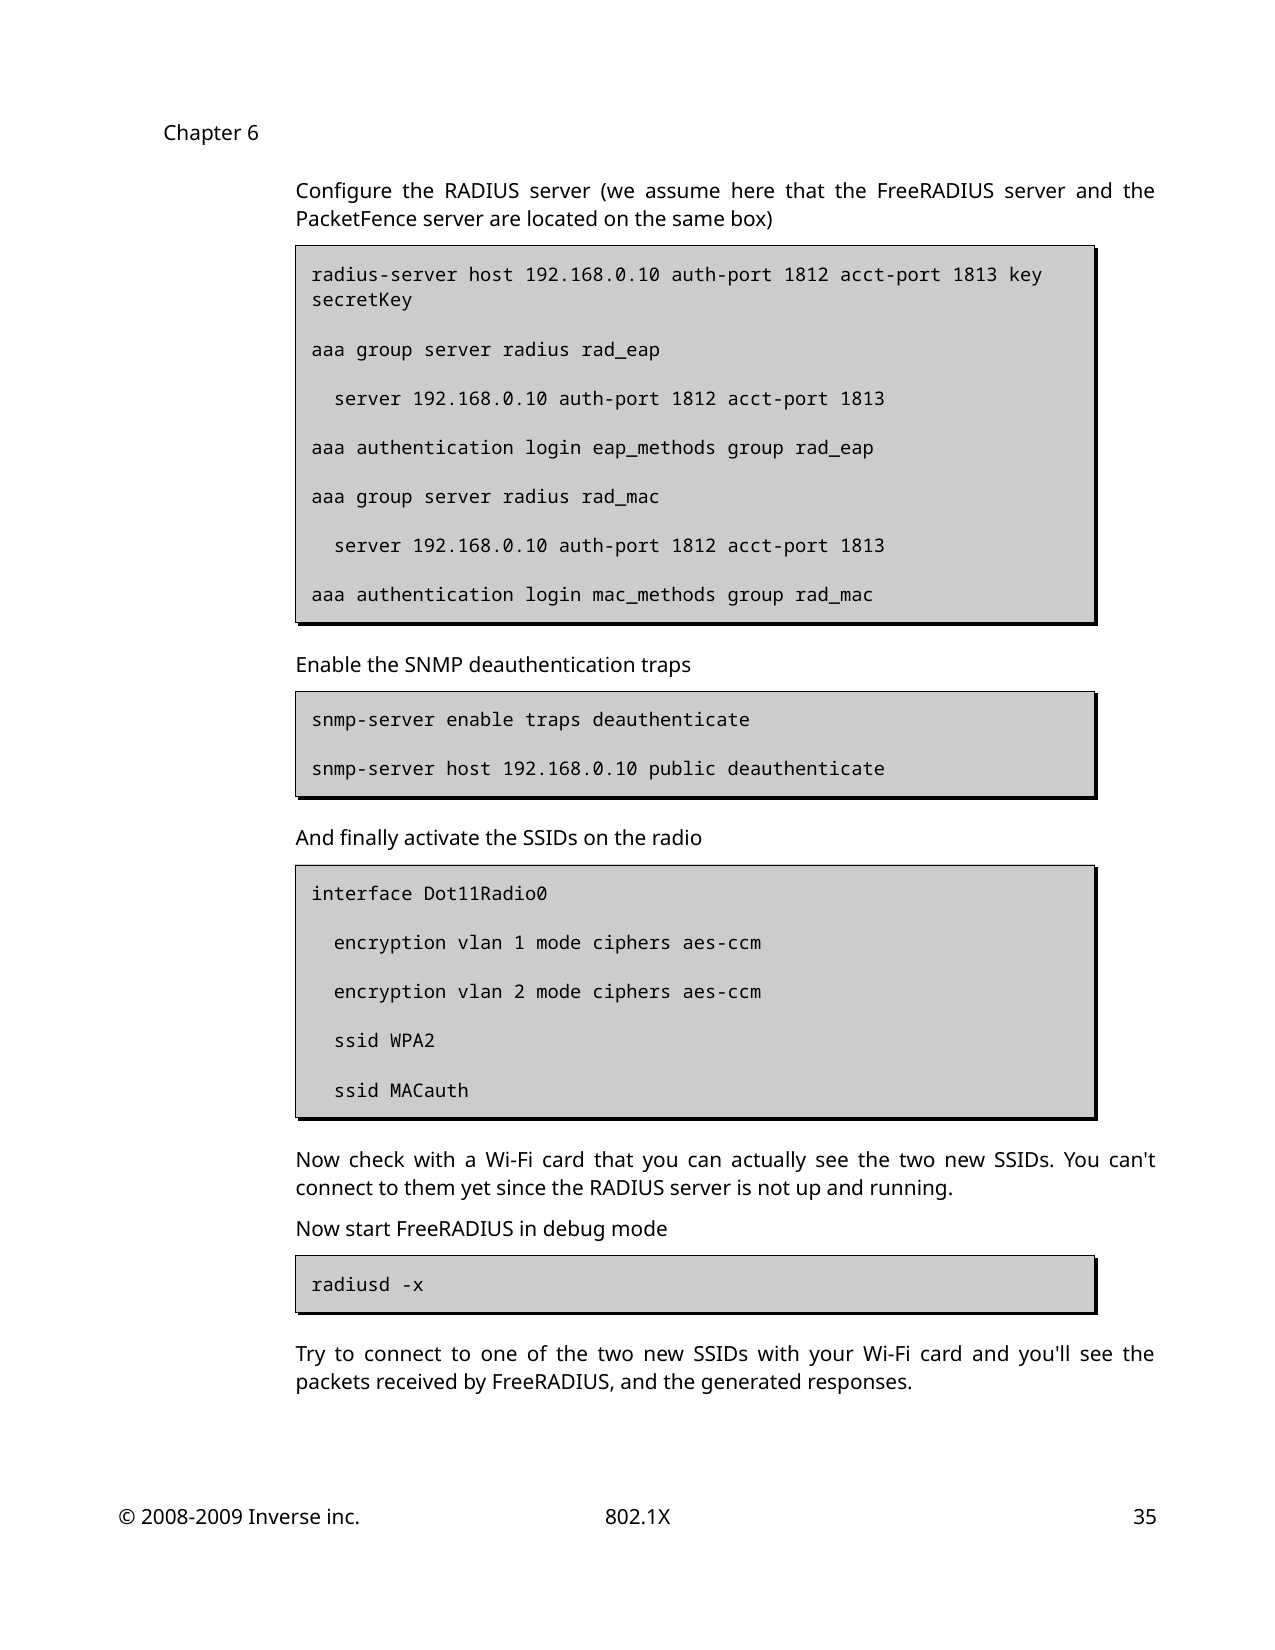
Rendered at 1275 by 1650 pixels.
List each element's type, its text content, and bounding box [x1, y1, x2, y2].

text server 192.168.0.10 auth-port 1812 acct-port 1813 [296, 517, 1094, 558]
text radius-server host 192.168.0.10 auth-port 1812 acct-port 1813 key secretKey [296, 246, 1094, 312]
text aaa group server radius rad_eap [296, 320, 1094, 361]
text Now start FreeRADIUS in debug mode [295, 1214, 1157, 1243]
text aaa group server radius rad_mac [296, 468, 1094, 509]
text aaa authentication login mac_methods group rad_mac [296, 566, 1094, 622]
text ssid WPA2 [296, 1012, 1094, 1053]
text encryption vlan 1 mode ciphers aes-ccm [296, 914, 1094, 955]
text snmp-server host 192.168.0.10 public deauthenticate [296, 740, 1094, 796]
text And finally activate the SSIDs on the radio [295, 823, 1157, 852]
text radiusd -x [296, 1256, 1094, 1312]
text interface Dot11Radio0 [296, 866, 1094, 906]
text encryption vlan 2 mode ciphers aes-ccm [296, 963, 1094, 1004]
text snmp-server enable traps deauthenticate [296, 692, 1094, 732]
text ssid MACauth [296, 1061, 1094, 1117]
text aaa authentication login eap_methods group rad_eap [296, 418, 1094, 460]
text Now check with a Wi-Fi card that you can actually see the two new SSIDs. You can't connect to them yet since the RADIUS server is not up and running. [295, 1145, 1157, 1202]
text Enable the SNMP deauthentication traps [295, 650, 1157, 678]
text Try to connect to one of the two new SSIDs with your Wi-Fi card and you'll see the packets received by FreeRADIUS, and the generated responses. [295, 1339, 1157, 1396]
text server 192.168.0.10 auth-port 1812 acct-port 1813 [296, 369, 1094, 411]
text Configure the RADIUS server (we assume here that the FreeRADIUS server and the PacketFence server are located on the same box) [295, 176, 1157, 233]
